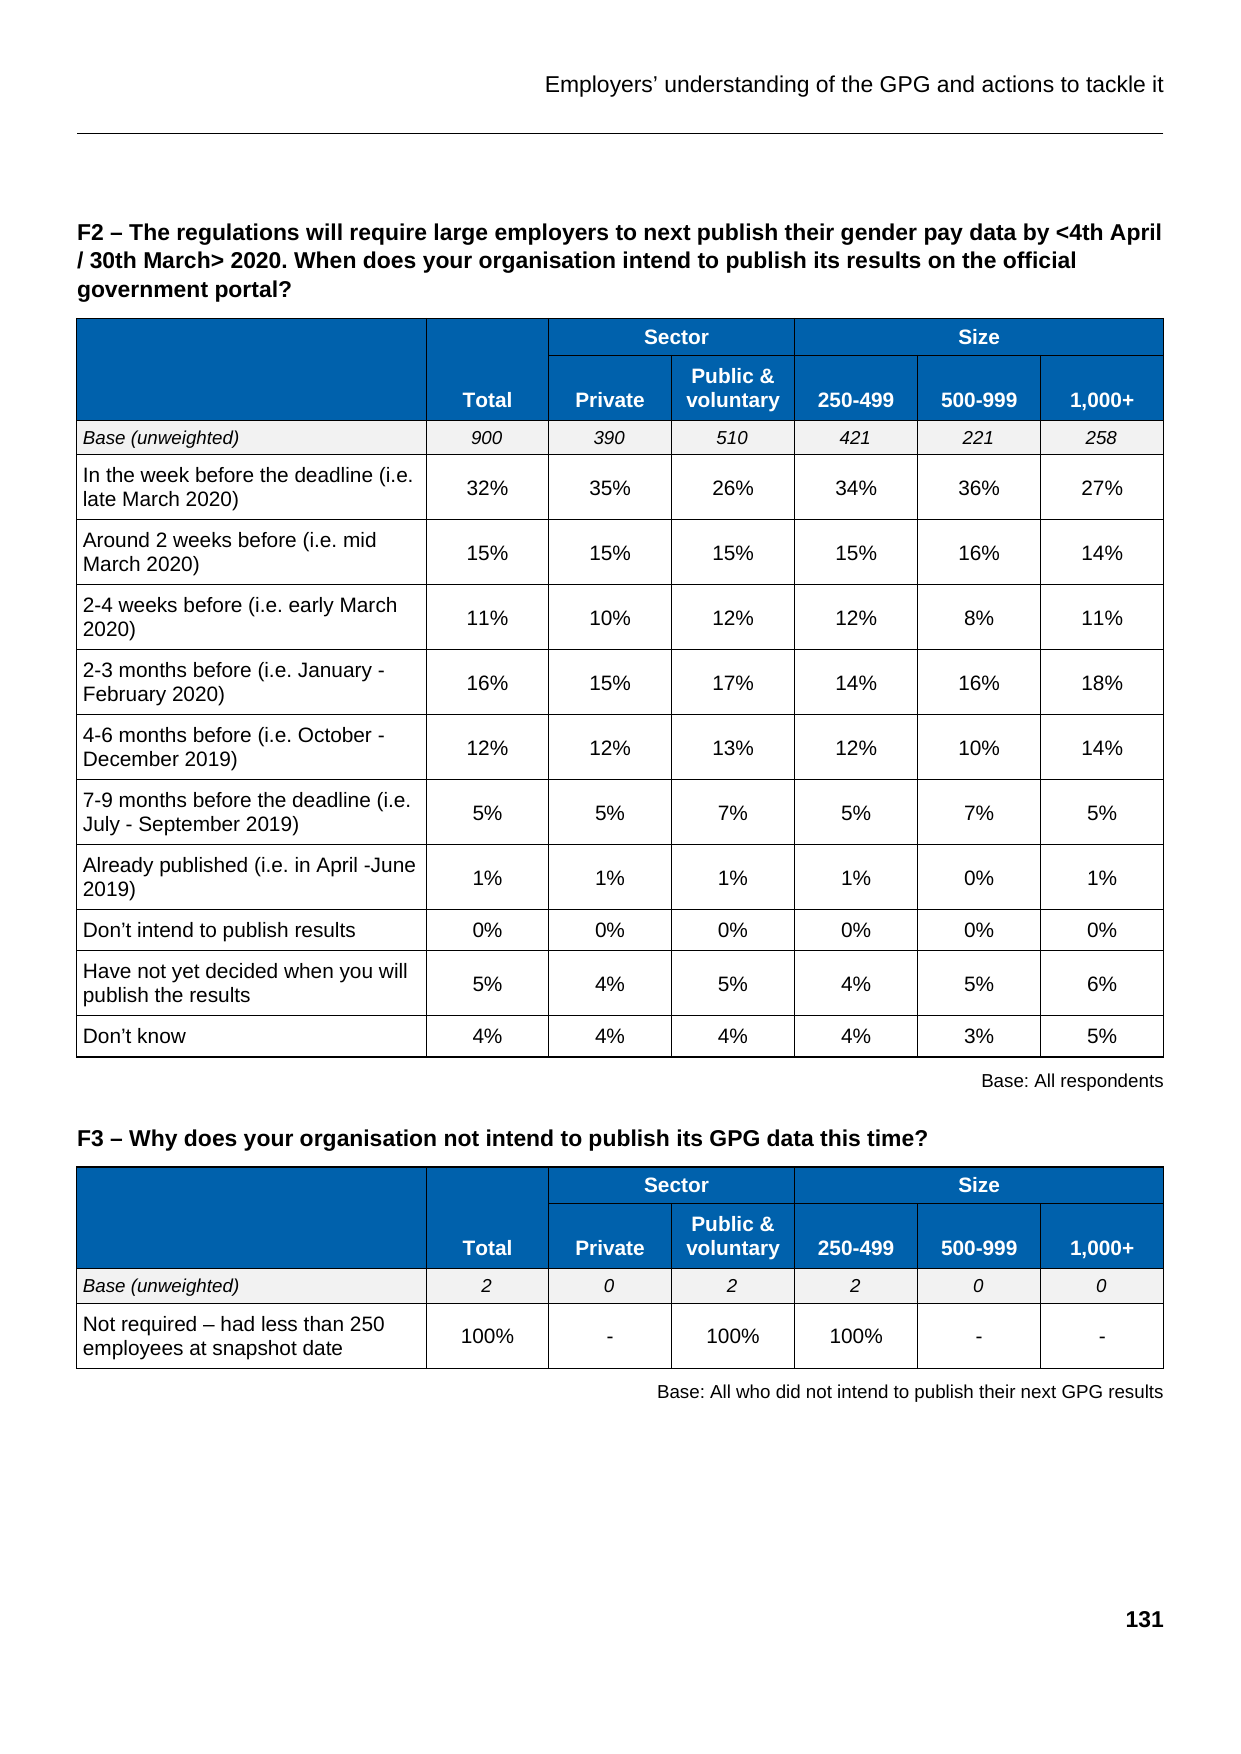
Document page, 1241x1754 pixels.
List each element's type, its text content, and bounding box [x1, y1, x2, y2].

table_header Total [427, 319, 548, 420]
table_header Size [795, 1168, 1163, 1203]
text F2 – The regulations will require large employers to next publish their gender pay data by <4th April / 30th March> 2020. When does your organisation intend to publish its results on the official government portal? [77, 218, 1163, 303]
table_cell Already published (i.e. in April -June 2019) [77, 845, 426, 909]
table_cell 258 [1041, 421, 1163, 454]
table_cell 5% [427, 951, 548, 1015]
table_cell 0 [1041, 1269, 1163, 1303]
table_cell 14% [795, 650, 917, 714]
table_cell 8% [918, 585, 1040, 649]
table_cell 16% [918, 650, 1040, 714]
table_cell 26% [672, 455, 794, 519]
table_cell 250-499 [795, 356, 917, 420]
table_cell - [549, 1304, 671, 1368]
table_cell 5% [1041, 1016, 1163, 1056]
table_cell 12% [672, 585, 794, 649]
table_cell 12% [427, 715, 548, 779]
table_header Size [795, 319, 1163, 355]
table_cell 0% [427, 910, 548, 950]
table_cell Public & voluntary [672, 1204, 794, 1268]
table_cell 0% [918, 910, 1040, 950]
table_cell 250-499 [795, 1204, 917, 1268]
table_cell Public & voluntary [672, 356, 794, 420]
table_cell In the week before the deadline (i.e. late March 2020) [77, 455, 426, 519]
table_cell 0% [549, 910, 671, 950]
table_header Sector [549, 1168, 794, 1203]
text F3 – Why does your organisation not intend to publish its GPG data this time? [77, 1125, 1163, 1151]
table_cell 2-4 weeks before (i.e. early March 2020) [77, 585, 426, 649]
table_cell 7% [672, 780, 794, 844]
table_cell 14% [1041, 520, 1163, 584]
table_cell Private [549, 356, 671, 420]
table_cell 4% [549, 951, 671, 1015]
table_cell 15% [549, 520, 671, 584]
table_cell - [918, 1304, 1040, 1368]
table_cell 12% [795, 715, 917, 779]
table_cell 4% [672, 1016, 794, 1056]
table_cell 12% [549, 715, 671, 779]
table_cell - [1041, 1304, 1163, 1368]
table_cell 17% [672, 650, 794, 714]
table_cell 5% [427, 780, 548, 844]
table_cell 0% [795, 910, 917, 950]
table_cell 500-999 [918, 356, 1040, 420]
table_cell 3% [918, 1016, 1040, 1056]
table_cell 100% [672, 1304, 794, 1368]
table_cell 0 [918, 1269, 1040, 1303]
table_cell 6% [1041, 951, 1163, 1015]
table_cell 5% [1041, 780, 1163, 844]
table_cell 1% [427, 845, 548, 909]
table_cell 7-9 months before the deadline (i.e. July - September 2019) [77, 780, 426, 844]
table_cell 36% [918, 455, 1040, 519]
table_cell 100% [427, 1304, 548, 1368]
table_cell Base (unweighted) [77, 1269, 426, 1303]
table_cell Not required – had less than 250 employees at snapshot date [77, 1304, 426, 1368]
table_cell 15% [549, 650, 671, 714]
table_cell 0 [549, 1269, 671, 1303]
table_cell Don’t know [77, 1016, 426, 1056]
table_cell 4% [549, 1016, 671, 1056]
table_cell 32% [427, 455, 548, 519]
table_cell 34% [795, 455, 917, 519]
table_cell 16% [918, 520, 1040, 584]
table_cell 1% [549, 845, 671, 909]
table_cell 900 [427, 421, 548, 454]
table_cell Don’t intend to publish results [77, 910, 426, 950]
table_cell Private [549, 1204, 671, 1268]
table_cell 13% [672, 715, 794, 779]
table_cell 500-999 [918, 1204, 1040, 1268]
table_cell Have not yet decided when you will publish the results [77, 951, 426, 1015]
table_cell 390 [549, 421, 671, 454]
table_cell 4% [427, 1016, 548, 1056]
table_cell 5% [918, 951, 1040, 1015]
table_cell 2 [427, 1269, 548, 1303]
table_cell 5% [672, 951, 794, 1015]
table_cell 0% [918, 845, 1040, 909]
table_header [77, 319, 426, 420]
table_cell 11% [1041, 585, 1163, 649]
table_cell 2-3 months before (i.e. January - February 2020) [77, 650, 426, 714]
table_cell 14% [1041, 715, 1163, 779]
table_cell 4% [795, 951, 917, 1015]
table_header Total [427, 1168, 548, 1268]
table_cell 2 [672, 1269, 794, 1303]
table_cell 15% [795, 520, 917, 584]
table_header Sector [549, 319, 794, 355]
table_cell 35% [549, 455, 671, 519]
table_cell 421 [795, 421, 917, 454]
table_cell 7% [918, 780, 1040, 844]
table_cell 11% [427, 585, 548, 649]
table_cell 1% [672, 845, 794, 909]
table_cell 1% [1041, 845, 1163, 909]
table_cell 15% [672, 520, 794, 584]
table_cell 1,000+ [1041, 356, 1163, 420]
table_cell 18% [1041, 650, 1163, 714]
text Base: All who did not intend to publish their next GPG results [77, 1381, 1163, 1403]
table_cell 1% [795, 845, 917, 909]
table_cell 4% [795, 1016, 917, 1056]
table_cell 10% [918, 715, 1040, 779]
table_cell 27% [1041, 455, 1163, 519]
table_cell 15% [427, 520, 548, 584]
table_cell 510 [672, 421, 794, 454]
text Base: All respondents [77, 1070, 1163, 1091]
table_cell 1,000+ [1041, 1204, 1163, 1268]
table_cell 4-6 months before (i.e. October - December 2019) [77, 715, 426, 779]
table_cell 2 [795, 1269, 917, 1303]
table_cell 0% [1041, 910, 1163, 950]
table_cell 100% [795, 1304, 917, 1368]
table_header [77, 1168, 426, 1268]
table_cell 5% [549, 780, 671, 844]
table_cell 10% [549, 585, 671, 649]
table_cell Around 2 weeks before (i.e. mid March 2020) [77, 520, 426, 584]
table_cell Base (unweighted) [77, 421, 426, 454]
table_cell 221 [918, 421, 1040, 454]
table_cell 16% [427, 650, 548, 714]
table_cell 0% [672, 910, 794, 950]
table_cell 5% [795, 780, 917, 844]
table_cell 12% [795, 585, 917, 649]
